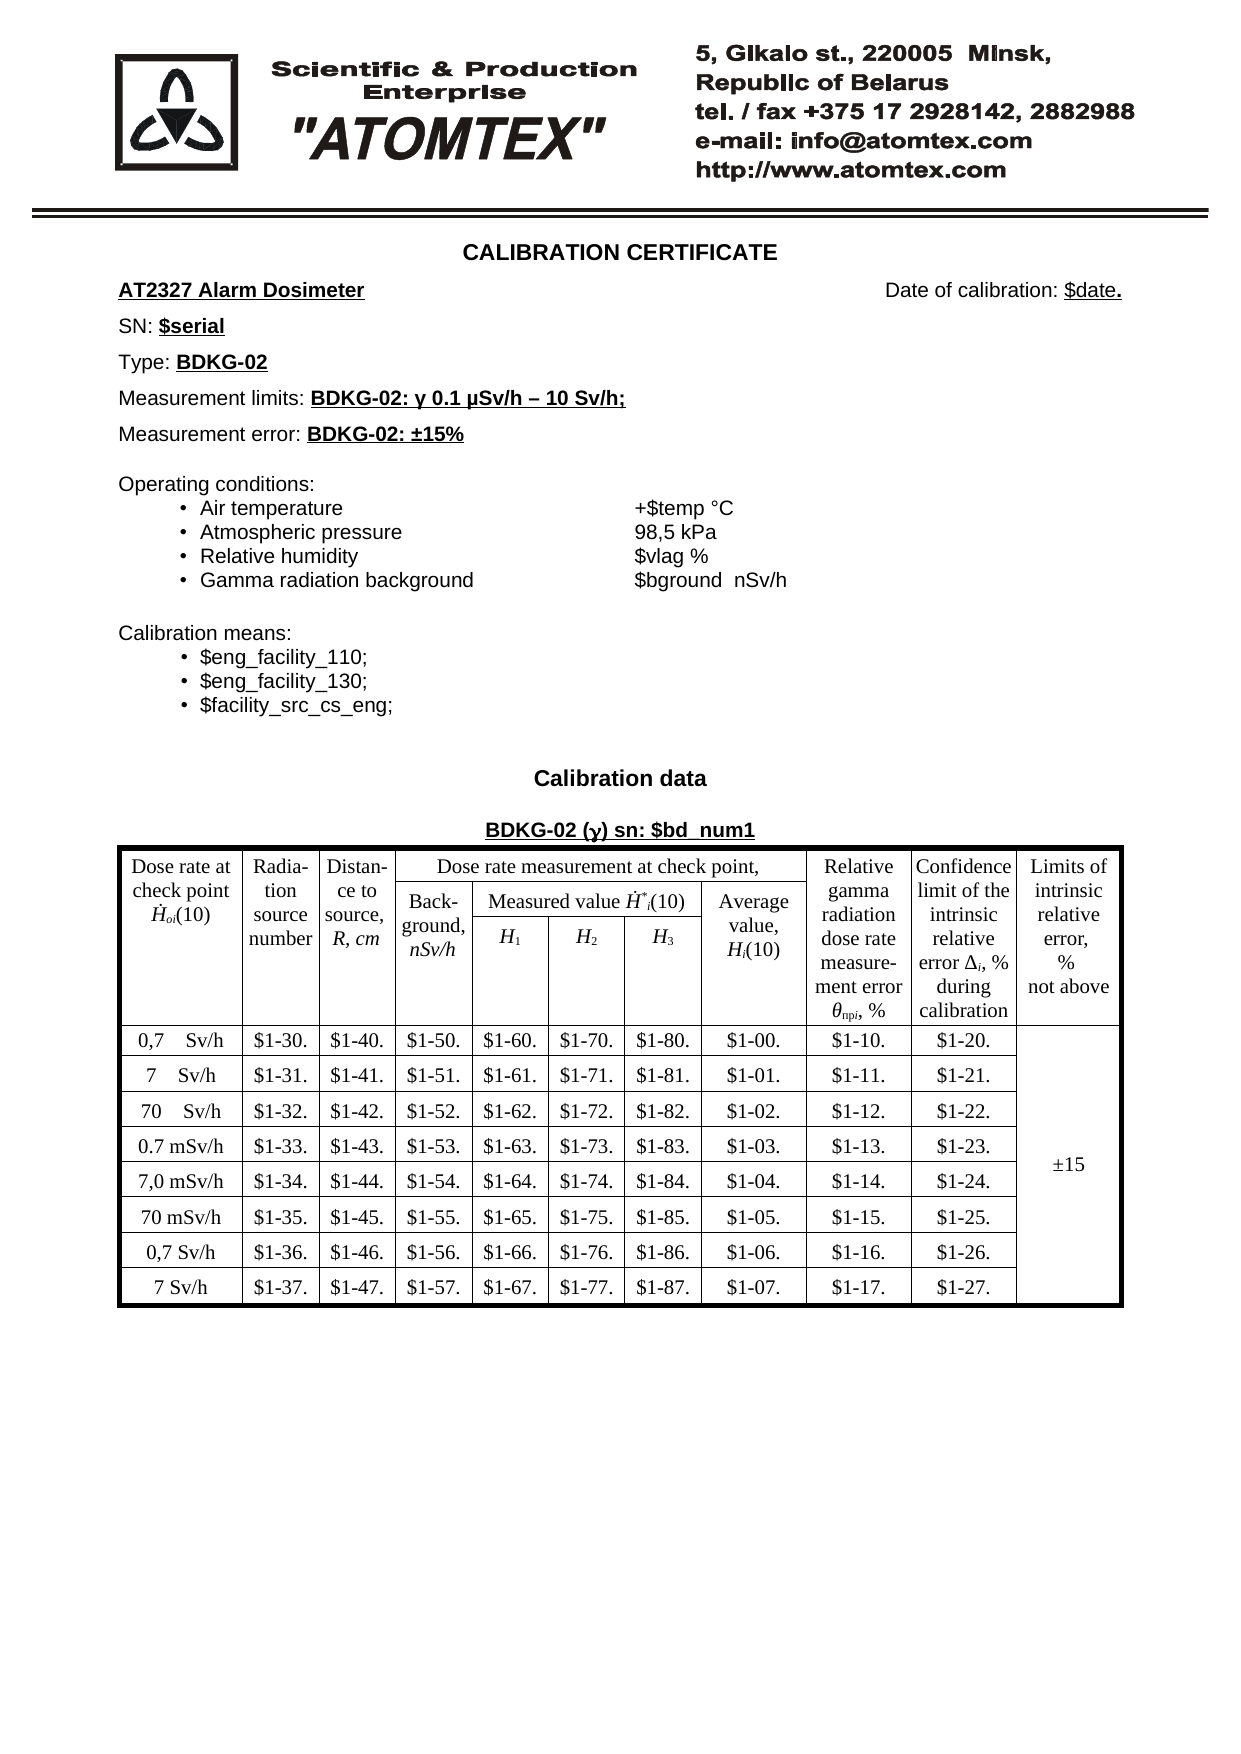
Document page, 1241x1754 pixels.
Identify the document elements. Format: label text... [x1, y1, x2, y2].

table_cell $1-55. [396, 1197, 472, 1232]
table_cell 70 Sv/h [122, 1092, 242, 1126]
table_cell Distan-ce to source, R, сm [320, 851, 395, 1025]
table_cell $1-14. [807, 1162, 911, 1196]
text CALIBRATION CERTIFICATE [118, 239, 1122, 265]
table_cell Confidence limit of the intrinsic relative error Δi, % during calibration [912, 851, 1016, 1025]
table_cell 7,0 mSv/h [122, 1162, 242, 1196]
table_cell ±15 [1017, 1026, 1119, 1302]
table_cell $1-45. [320, 1197, 395, 1232]
table_cell $1-35. [243, 1197, 319, 1232]
table_cell $1-05. [702, 1197, 806, 1232]
table_cell $1-87. [625, 1268, 701, 1302]
table_cell $1-40. [320, 1026, 395, 1055]
table_cell $1-01. [702, 1056, 806, 1091]
list $facility_src_cs_eng; [123, 693, 1122, 717]
table_cell $1-85. [625, 1197, 701, 1232]
table_cell $1-02. [702, 1092, 806, 1126]
table_cell $1-06. [702, 1233, 806, 1267]
table_cell $1-32. [243, 1092, 319, 1126]
text [118, 178, 1122, 208]
text Measurement error: BDKG-02: ±15% [118, 421, 1122, 445]
table_cell $1-11. [807, 1056, 911, 1091]
table_cell $1-42. [320, 1092, 395, 1126]
table_cell $1-24. [912, 1162, 1016, 1196]
table_cell $1-73. [549, 1127, 624, 1161]
table_cell $1-34. [243, 1162, 319, 1196]
text Calibration data [118, 765, 1122, 791]
table_cell $1-57. [396, 1268, 472, 1302]
table_cell $1-20. [912, 1026, 1016, 1055]
table_cell $1-27. [912, 1268, 1016, 1302]
table_cell $1-65. [473, 1197, 548, 1232]
table_cell $1-70. [549, 1026, 624, 1055]
table_cell $1-61. [473, 1056, 548, 1091]
table_cell $1-16. [807, 1233, 911, 1267]
table_cell $1-41. [320, 1056, 395, 1091]
table_cell $1-10. [807, 1026, 911, 1055]
table_cell Relative gamma radiation dose rate measure-ment error θпрi, % [807, 851, 911, 1025]
table_cell $1-00. [702, 1026, 806, 1055]
table_cell 7 Sv/h [122, 1268, 242, 1302]
table_cell $1-54. [396, 1162, 472, 1196]
list $eng_facility_130; [123, 669, 1122, 693]
table_cell $1-43. [320, 1127, 395, 1161]
table_cell H2 [549, 917, 624, 1025]
list Relative humidity $vlag % [179, 544, 1122, 568]
text Measurement limits: BDKG-02: γ 0.1 µSv/h – 10 Sv/h; [118, 386, 1122, 409]
table_cell Average value, Hi(10) [702, 882, 806, 1025]
table_cell 7 Sv/h [122, 1056, 242, 1091]
table_cell Back-ground, nSv/h [396, 882, 472, 1025]
text [118, 218, 1122, 237]
table_cell $1-22. [912, 1092, 1016, 1126]
table_cell $1-63. [473, 1127, 548, 1161]
table_cell $1-53. [396, 1127, 472, 1161]
table_cell $1-33. [243, 1127, 319, 1161]
table_cell $1-62. [473, 1092, 548, 1126]
table_cell $1-75. [549, 1197, 624, 1232]
table_cell $1-21. [912, 1056, 1016, 1091]
table_cell 0.7 mSv/h [122, 1127, 242, 1161]
table_cell $1-12. [807, 1092, 911, 1126]
text AT2327 Alarm Dosimeter Date of calibration: $date. [118, 278, 1122, 302]
table_cell $1-60. [473, 1026, 548, 1055]
table_cell $1-71. [549, 1056, 624, 1091]
text Calibration means: [118, 621, 1122, 645]
table_cell $1-56. [396, 1233, 472, 1267]
table_cell Dose rate measurement at check point, [396, 851, 806, 881]
table_cell Limits of intrinsic relative error, % not above [1017, 851, 1119, 1025]
table_cell $1-74. [549, 1162, 624, 1196]
table_cell $1-26. [912, 1233, 1016, 1267]
table_cell $1-37. [243, 1268, 319, 1302]
table_cell $1-72. [549, 1092, 624, 1126]
table_cell $1-03. [702, 1127, 806, 1161]
text Type: BDKG-02 [118, 349, 1122, 373]
table_cell $1-84. [625, 1162, 701, 1196]
table_header BDKG-02 () sn: $bd_num1 [119, 815, 1121, 845]
table_cell $1-46. [320, 1233, 395, 1267]
text SN: $serial [118, 314, 1122, 338]
table_cell $1-13. [807, 1127, 911, 1161]
table_cell Dose rate at check point Ḣoi(10) [122, 851, 242, 1025]
list Atmospheric pressure 98,5 kPa [179, 520, 1122, 544]
table_cell $1-82. [625, 1092, 701, 1126]
table_cell $1-86. [625, 1233, 701, 1267]
table_cell $1-51. [396, 1056, 472, 1091]
table_cell $1-15. [807, 1197, 911, 1232]
table_cell 0,7 Sv/h [122, 1026, 242, 1055]
table_cell $1-83. [625, 1127, 701, 1161]
table_cell $1-50. [396, 1026, 472, 1055]
table_cell $1-80. [625, 1026, 701, 1055]
table_cell Radia-tion source number [243, 851, 319, 1025]
table_cell $1-30. [243, 1026, 319, 1055]
table_cell $1-66. [473, 1233, 548, 1267]
table_cell $1-47. [320, 1268, 395, 1302]
table_cell $1-23. [912, 1127, 1016, 1161]
table_cell $1-77. [549, 1268, 624, 1302]
list Gamma radiation background $bground nSv/h [179, 568, 1122, 592]
table_cell H1 [473, 917, 548, 1025]
table_cell $1-36. [243, 1233, 319, 1267]
table_cell $1-64. [473, 1162, 548, 1196]
table_cell 0,7 Sv/h [122, 1233, 242, 1267]
table_cell Measured value Ḣ*i(10) [473, 882, 701, 916]
list $eng_facility_110; [123, 645, 1122, 669]
table_cell 70 mSv/h [122, 1197, 242, 1232]
table_cell $1-25. [912, 1197, 1016, 1232]
table_cell $1-17. [807, 1268, 911, 1302]
table_cell $1-81. [625, 1056, 701, 1091]
table_cell $1-52. [396, 1092, 472, 1126]
text Operating conditions: [118, 472, 1122, 496]
table_cell $1-31. [243, 1056, 319, 1091]
table_cell $1-44. [320, 1162, 395, 1196]
table_cell H3 [625, 917, 701, 1025]
table_cell $1-67. [473, 1268, 548, 1302]
table_cell $1-76. [549, 1233, 624, 1267]
table_cell $1-07. [702, 1268, 806, 1302]
list Air temperature +$temp °C [179, 496, 1122, 520]
table_cell $1-04. [702, 1162, 806, 1196]
